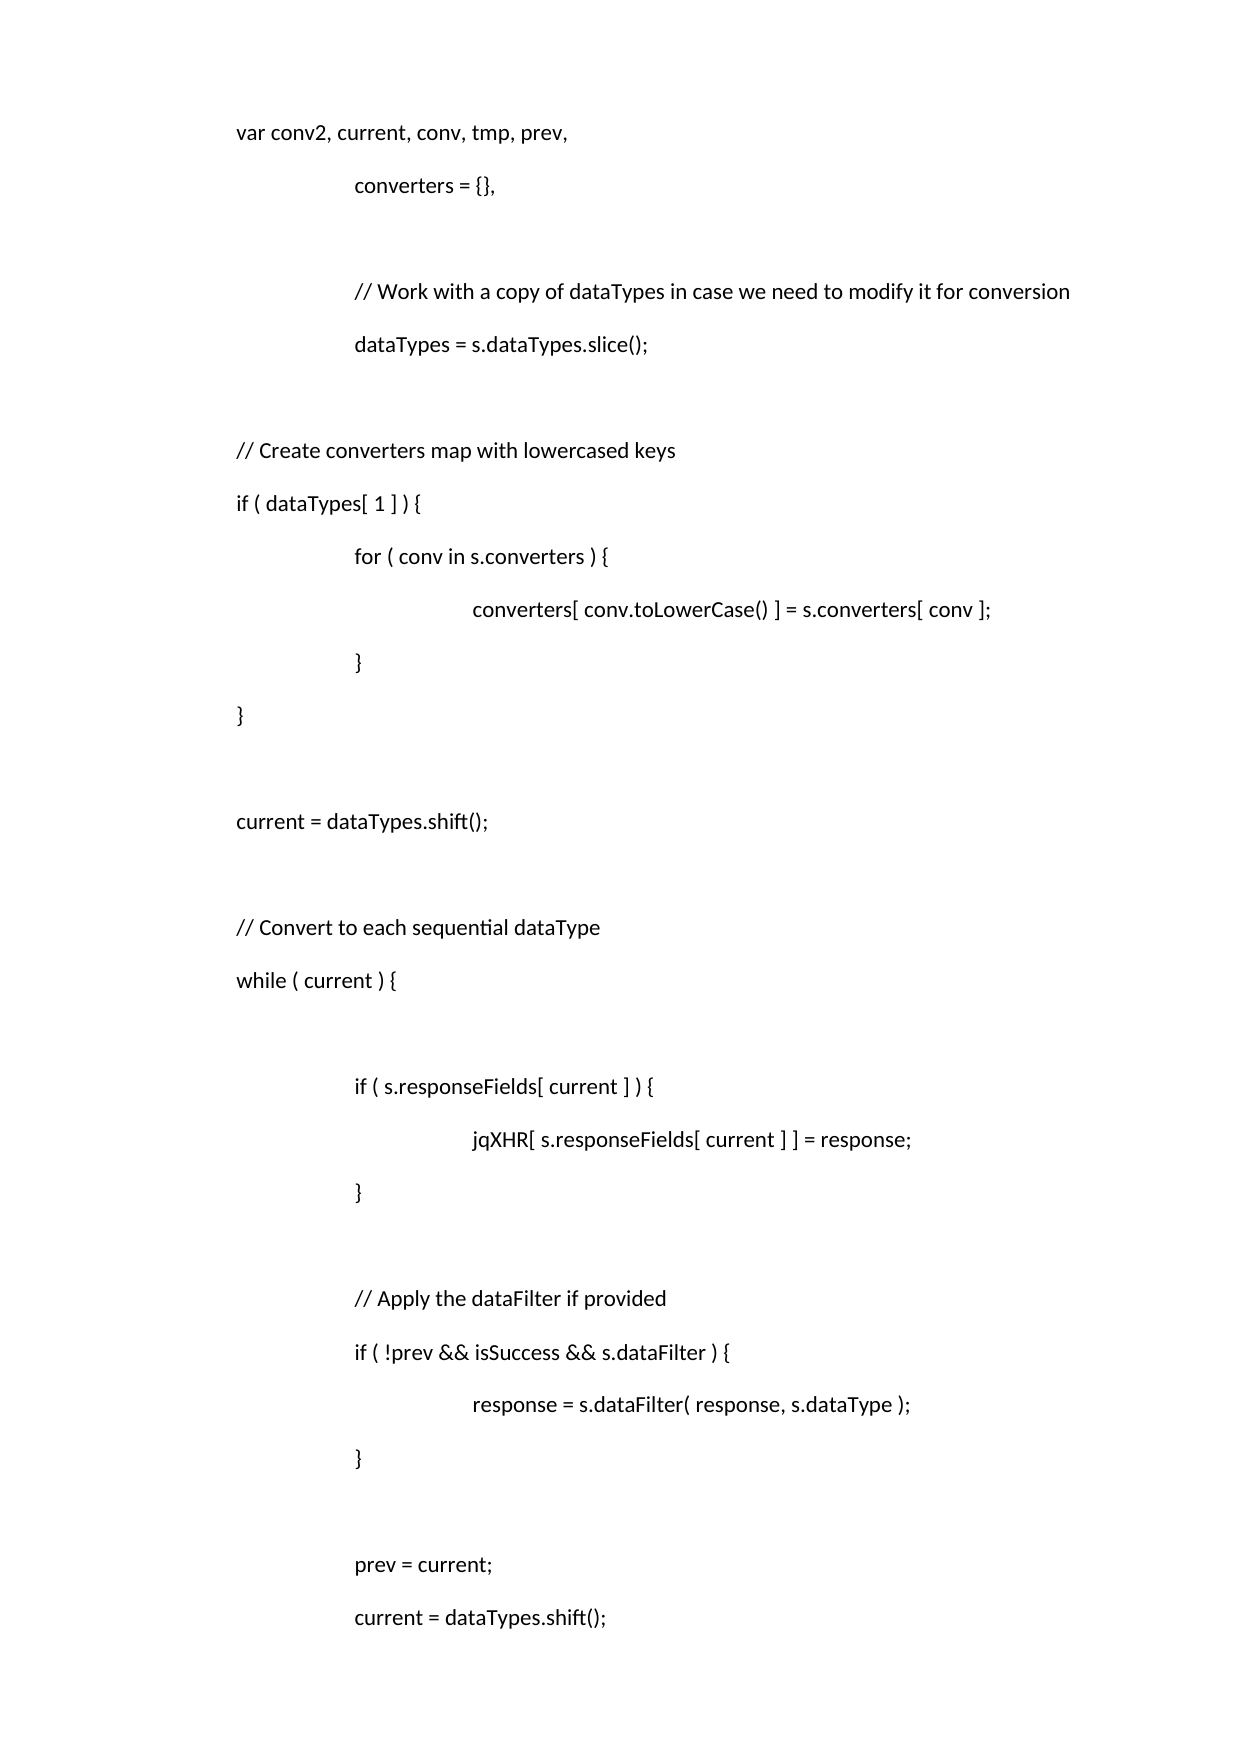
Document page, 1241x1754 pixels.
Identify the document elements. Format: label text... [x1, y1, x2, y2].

text response = s.dataFilter( response, s.dataType ); [118, 1391, 1122, 1419]
text current = dataTypes.shift(); [118, 807, 1122, 835]
text for ( conv in s.converters ) { [118, 542, 1122, 570]
text } [118, 1444, 1122, 1472]
text current = dataTypes.shift(); [118, 1603, 1122, 1631]
text // Work with a copy of dataTypes in case we need to modify it for conversion [118, 277, 1122, 305]
text if ( s.responseFields[ current ] ) { [118, 1072, 1122, 1101]
text } [118, 701, 1122, 729]
text var conv2, current, conv, tmp, prev, [118, 118, 1122, 146]
text prev = current; [118, 1550, 1122, 1578]
text while ( current ) { [118, 966, 1122, 994]
text if ( !prev && isSuccess && s.dataFilter ) { [118, 1338, 1122, 1366]
text converters = {}, [118, 171, 1122, 199]
text } [118, 1178, 1122, 1207]
text if ( dataTypes[ 1 ] ) { [118, 489, 1122, 517]
text // Apply the dataFilter if provided [118, 1284, 1122, 1313]
text jqXHR[ s.responseFields[ current ] ] = response; [118, 1126, 1122, 1153]
text // Create converters map with lowercased keys [118, 436, 1122, 464]
text // Convert to each sequential dataType [118, 913, 1122, 941]
text converters[ conv.toLowerCase() ] = s.converters[ conv ]; [118, 595, 1122, 623]
text } [118, 648, 1122, 676]
text dataTypes = s.dataTypes.slice(); [118, 330, 1122, 358]
